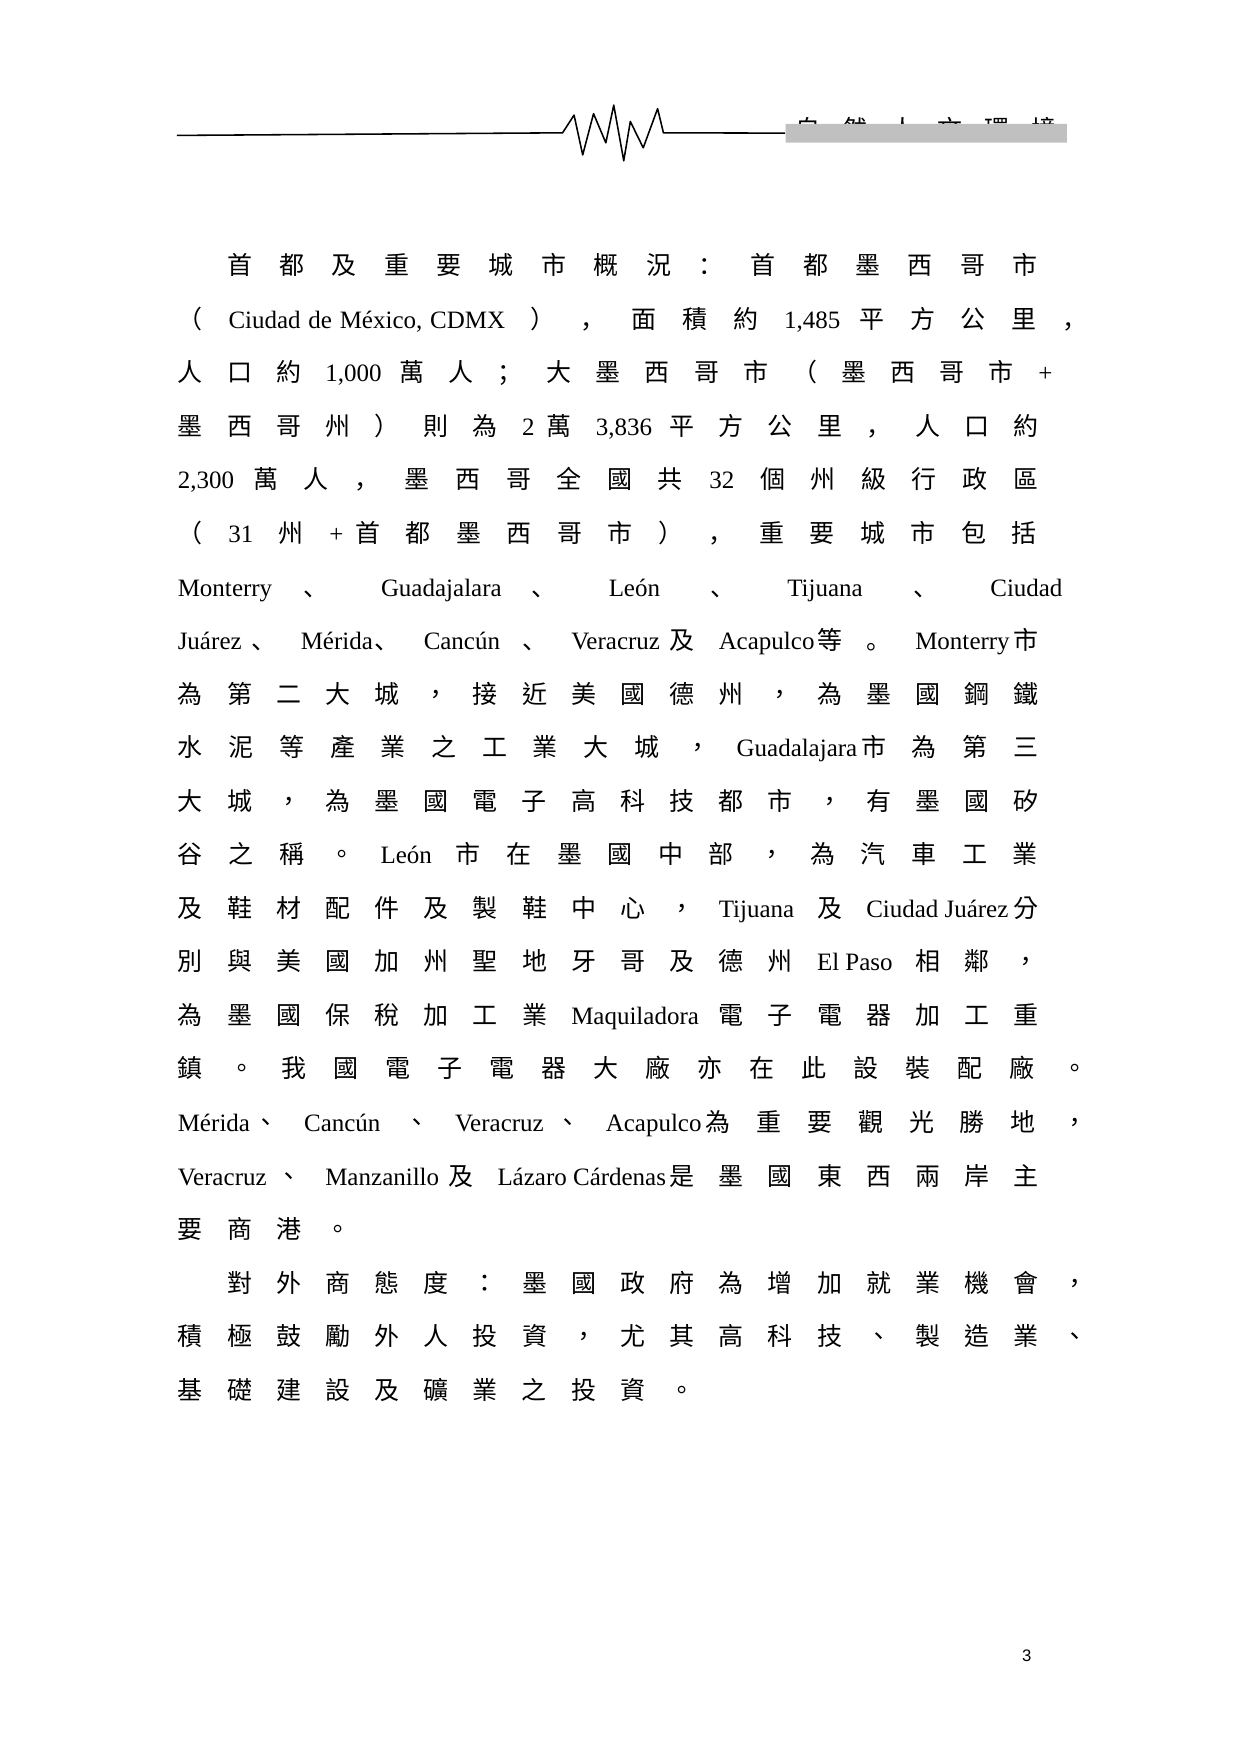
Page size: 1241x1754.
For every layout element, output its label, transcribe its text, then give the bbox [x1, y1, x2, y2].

text 首都及重要城市概況：首都墨西哥市（Ciudad de México, CDMX），面積約1,485平方公里，人口約1,000萬人；大墨西哥市（墨西哥市+墨西哥州）則為2萬3,836平方公里，人口約2,300萬人，墨西哥全國共32個州級行政區（31州+首都墨西哥市），重要城市包括Monterry、Guadajalara、León、Tijuana、Ciudad Juárez、Mérida、Cancún、Veracruz及Acapulco等。Monterry市為第二大城，接近美國德州，為墨國鋼鐵水泥等產業之工業大城，Guadalajara市為第三大城，為墨國電子高科技都市，有墨國矽谷之稱。León市在墨國中部，為汽車工業及鞋材配件及製鞋中心，Tijuana及Ciudad Juárez分別與美國加州聖地牙哥及德州El Paso相鄰，為墨國保稅加工業Maquiladora電子電器加工重鎮。我國電子電器大廠亦在此設裝配廠。Mérida、Cancún、Veracruz、Acapulco為重要觀光勝地，Veracruz、Manzanillo及Lázaro Cárdenas是墨國東西兩岸主要商港。 [178, 237, 1063, 1254]
text 對外商態度：墨國政府為增加就業機會，積極鼓勵外人投資，尤其高科技、製造業、基礎建設及礦業之投資。 [178, 1254, 1063, 1415]
